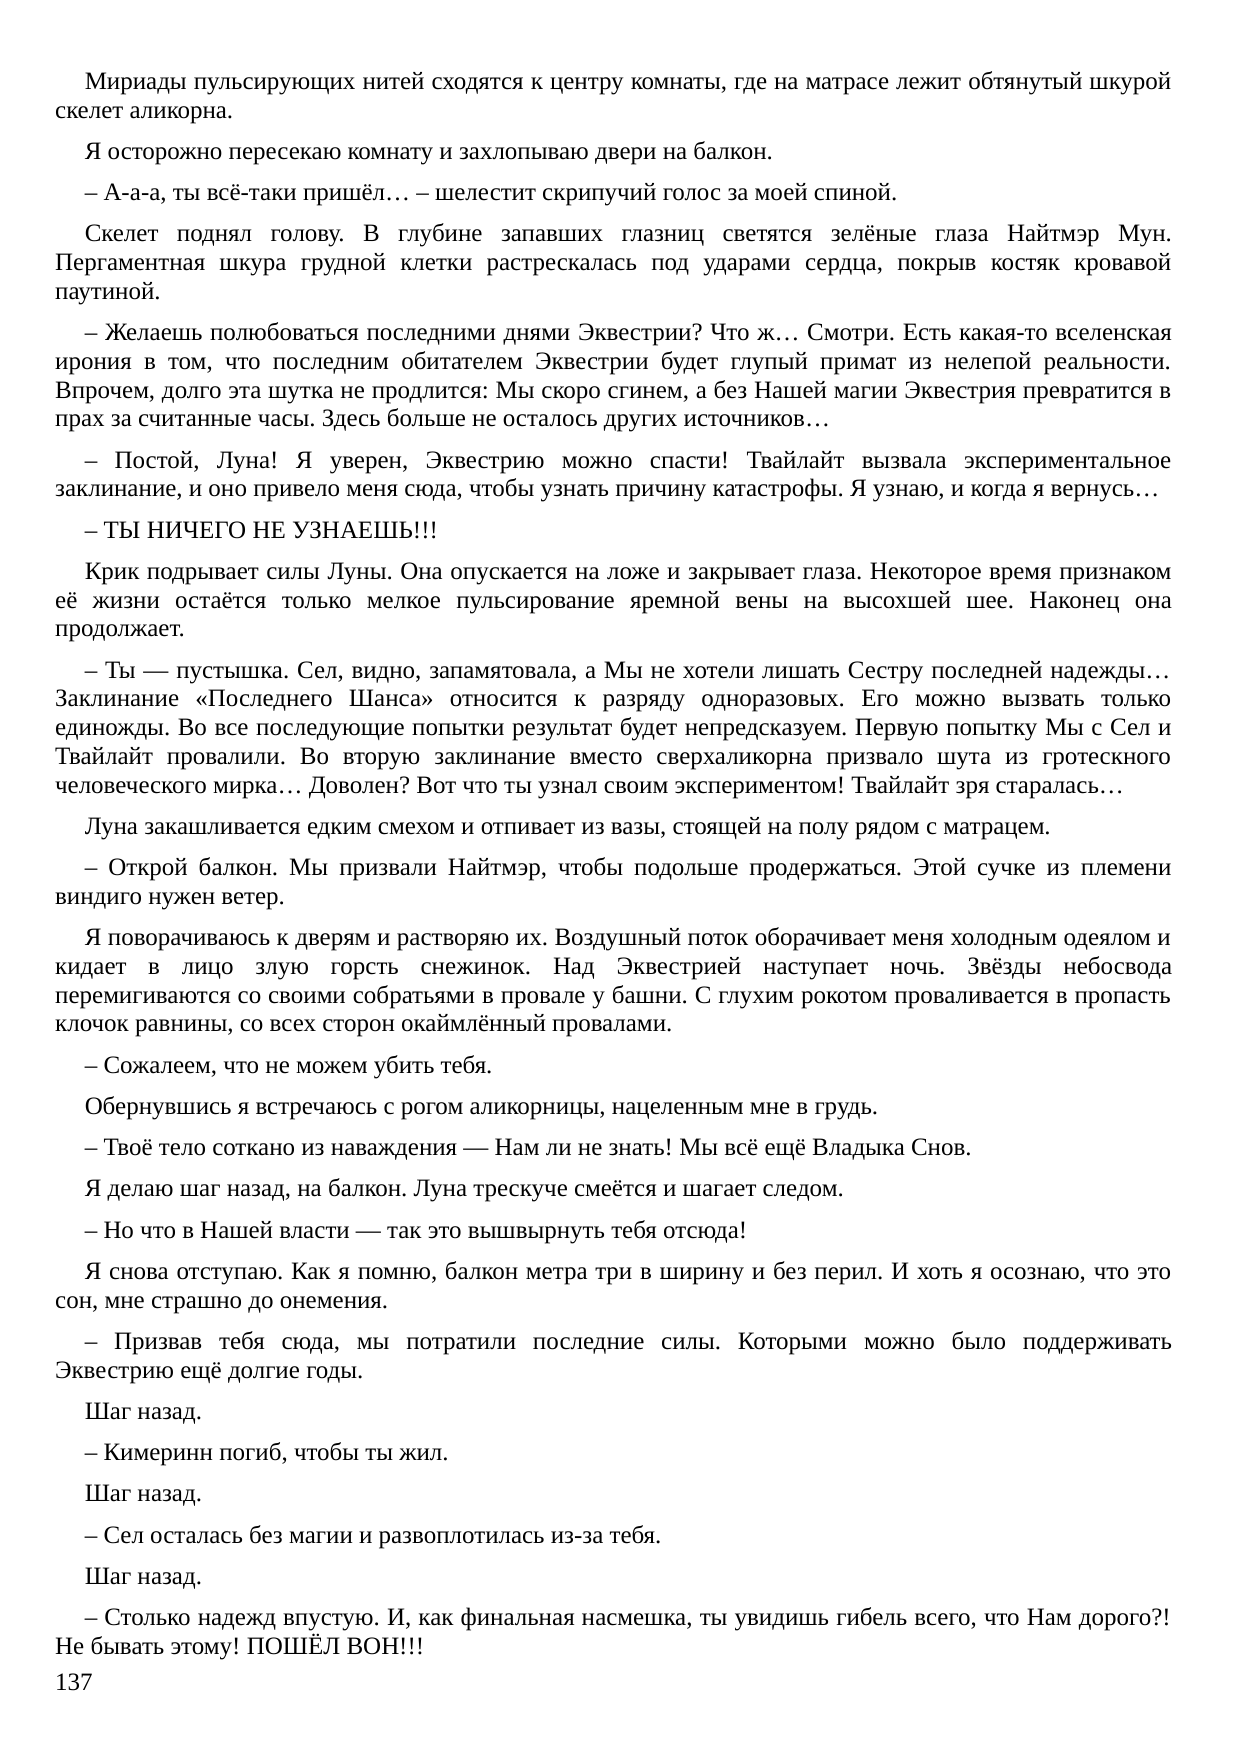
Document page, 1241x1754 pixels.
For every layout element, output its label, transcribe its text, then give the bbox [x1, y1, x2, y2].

text Я делаю шаг назад, на балкон. Луна трескуче смеётся и шагает следом. [55, 1173, 1173, 1202]
text Шаг назад. [55, 1478, 1173, 1507]
text – Столько надежд впустую. И, как финальная насмешка, ты увидишь гибель всего, что Нам дорого?! Не бывать этому! ПОШЁЛ ВОН!!! [55, 1602, 1173, 1660]
text Я поворачиваюсь к дверям и растворяю их. Воздушный поток оборачивает меня холодным одеялом и кидает в лицо злую горсть снежинок. Над Эквестрией наступает ночь. Звёзды небосвода перемигиваются со своими собратьями в провале у башни. С глухим рокотом проваливается в пропасть клочок равнины, со всех сторон окаймлённый провалами. [55, 922, 1173, 1037]
text – Открой балкон. Мы призвали Найтмэр, чтобы подольше продержаться. Этой сучке из племени виндиго нужен ветер. [55, 852, 1173, 910]
text Крик подрывает силы Луны. Она опускается на ложе и закрывает глаза. Некоторое время признаком её жизни остаётся только мелкое пульсирование яремной вены на высохшей шее. Наконец она продолжает. [55, 556, 1173, 642]
text Мириады пульсирующих нитей сходятся к центру комнаты, где на матрасе лежит обтянутый шкурой скелет аликорна. [55, 66, 1173, 123]
text – Призвав тебя сюда, мы потратили последние силы. Которыми можно было поддерживать Эквестрию ещё долгие годы. [55, 1326, 1173, 1383]
text Я осторожно пересекаю комнату и захлопываю двери на балкон. [55, 136, 1173, 165]
text Шаг назад. [55, 1396, 1173, 1425]
text Луна закашливается едким смехом и отпивает из вазы, стоящей на полу рядом с матрацем. [55, 811, 1173, 840]
text – А-а-а, ты всё-таки пришёл… – шелестит скрипучий голос за моей спиной. [55, 177, 1173, 206]
text – Но что в Нашей власти — так это вышвырнуть тебя отсюда! [55, 1215, 1173, 1243]
text – Кимеринн погиб, чтобы ты жил. [55, 1437, 1173, 1466]
text – Желаешь полюбоваться последними днями Эквестрии? Что ж… Смотри. Есть какая-то вселенская ирония в том, что последним обитателем Эквестрии будет глупый примат из нелепой реальности. Впрочем, долго эта шутка не продлится: Мы скоро сгинем, а без Нашей магии Эквестрия превратится в прах за считанные часы. Здесь больше не осталось других источников… [55, 317, 1173, 432]
text – Постой, Луна! Я уверен, Эквестрию можно спасти! Твайлайт вызвала экспериментальное заклинание, и оно привело меня сюда, чтобы узнать причину катастрофы. Я узнаю, и когда я вернусь… [55, 445, 1173, 502]
text – Сел осталась без магии и развоплотилась из-за тебя. [55, 1520, 1173, 1548]
text – Сожалеем, что не можем убить тебя. [55, 1050, 1173, 1078]
text Я снова отступаю. Как я помню, балкон метра три в ширину и без перил. И хоть я осознаю, что это сон, мне страшно до онемения. [55, 1256, 1173, 1313]
text – ТЫ НИЧЕГО НЕ УЗНАЕШЬ!!! [55, 515, 1173, 543]
text – Твоё тело соткано из наваждения — Нам ли не знать! Мы всё ещё Владыка Снов. [55, 1132, 1173, 1161]
text Скелет поднял голову. В глубине запавших глазниц светятся зелёные глаза Найтмэр Мун. Пергаментная шкура грудной клетки растрескалась под ударами сердца, покрыв костяк кровавой паутиной. [55, 218, 1173, 305]
text – Ты — пустышка. Сел, видно, запамятовала, а Мы не хотели лишать Сестру последней надежды… Заклинание «Последнего Шанса» относится к разряду одноразовых. Его можно вызвать только единожды. Во все последующие попытки результат будет непредсказуем. Первую попытку Мы с Сел и Твайлайт провалили. Во вторую заклинание вместо сверхаликорна призвало шута из гротескного человеческого мирка… Доволен? Вот что ты узнал своим экспериментом! Твайлайт зря старалась… [55, 655, 1173, 798]
text Шаг назад. [55, 1561, 1173, 1590]
text Обернувшись я встречаюсь с рогом аликорницы, нацеленным мне в грудь. [55, 1091, 1173, 1120]
